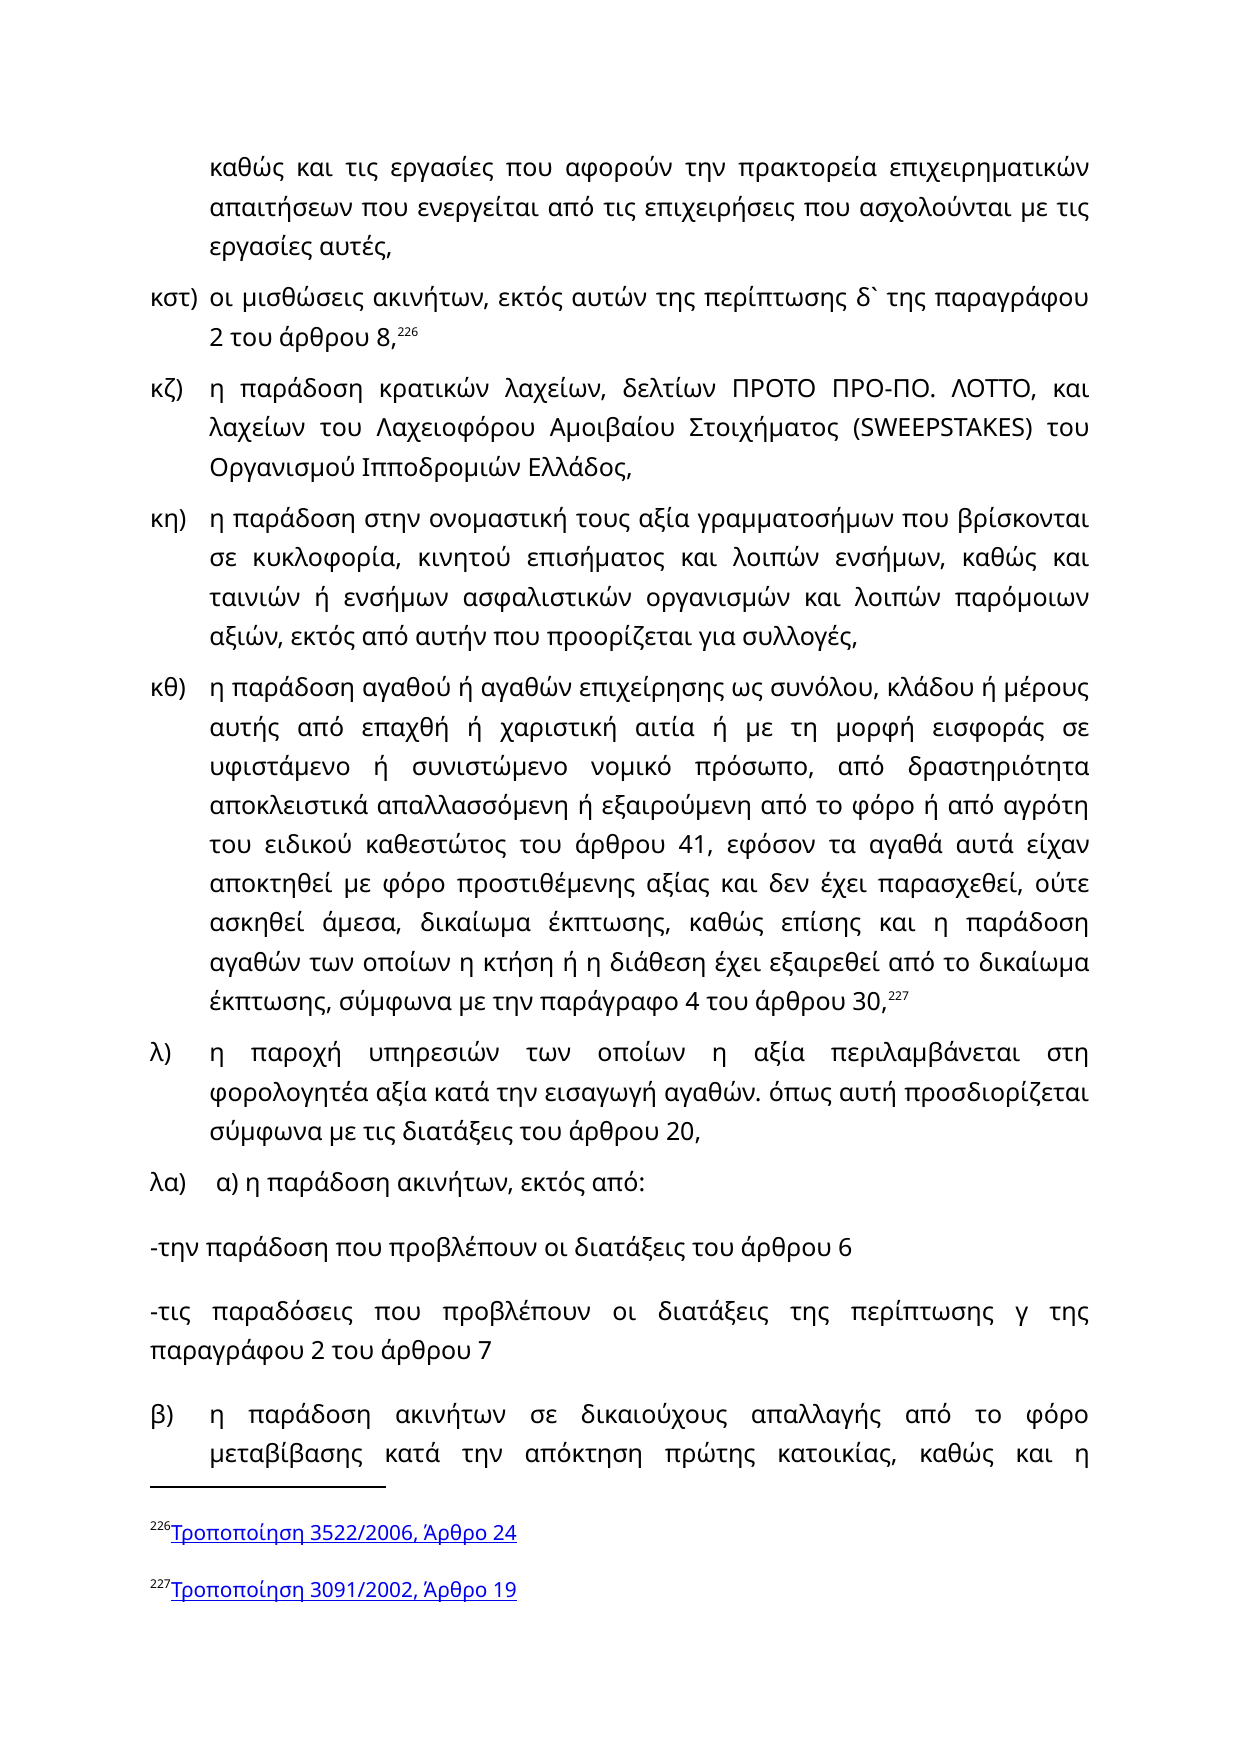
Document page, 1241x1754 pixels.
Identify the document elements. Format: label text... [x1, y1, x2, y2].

list κστ) οι μισθώσεις ακινήτων, εκτός αυτών της περίπτωσης δ` της παραγράφου 2 του άρθρου 8, [150, 280, 1090, 353]
list λα) α) η παράδοση ακινήτων, εκτός από: [150, 1165, 1090, 1199]
list β) η παράδοση ακινήτων σε δικαιούχους απαλλαγής από το φόρο μεταβίβασης κατά την απόκτηση πρώτης κατοικίας, καθώς και η [150, 1397, 1090, 1470]
list καθώς και τις εργασίες που αφορούν την πρακτορεία επιχειρηματικών απαιτήσεων που ενεργείται από τις επιχειρήσεις που ασχολούνται με τις εργασίες αυτές, [150, 150, 1090, 262]
text -την παράδοση που προβλέπουν οι διατάξεις του άρθρου 6 [150, 1229, 1090, 1263]
text -τις παραδόσεις που προβλέπουν οι διατάξεις της περίπτωσης γ της παραγράφου 2 του άρθρου 7 [150, 1293, 1090, 1367]
list λ) η παροχή υπηρεσιών των οποίων η αξία περιλαμβάνεται στη φορολογητέα αξία κατά την εισαγωγή αγαθών. όπως αυτή προσδιορίζεται σύμφωνα με τις διατάξεις του άρθρου 20, [150, 1035, 1090, 1147]
list κθ) η παράδοση αγαθού ή αγαθών επιχείρησης ως συνόλου, κλάδου ή μέρους αυτής από επαχθή ή χαριστική αιτία ή με τη μορφή εισφοράς σε υφιστάμενο ή συνιστώμενο νομικό πρόσωπο, από δραστηριότητα αποκλειστικά απαλλασσόμενη ή εξαιρούμενη από το φόρο ή από αγρότη του ειδικού καθεστώτος του άρθρου 41, εφόσον τα αγαθά αυτά είχαν αποκτηθεί με φόρο προστιθέμενης αξίας και δεν έχει παρασχεθεί, ούτε ασκηθεί άμεσα, δικαίωμα έκπτωσης, καθώς επίσης και η παράδοση αγαθών των οποίων η κτήση ή η διάθεση έχει εξαιρεθεί από το δικαίωμα έκπτωσης, σύμφωνα με την παράγραφο 4 του άρθρου 30, [150, 670, 1090, 1017]
list κη) η παράδοση στην ονομαστική τους αξία γραμματοσήμων που βρίσκονται σε κυκλοφορία, κινητού επισήματος και λοιπών ενσήμων, καθώς και ταινιών ή ενσήμων ασφαλιστικών οργανισμών και λοιπών παρόμοιων αξιών, εκτός από αυτήν που προορίζεται για συλλογές, [150, 501, 1090, 652]
list κζ) η παράδοση κρατικών λαχείων, δελτίων ΠΡΟΤΟ ΠΡΟ-ΠΟ. ΛΟΤΤΟ, και λαχείων του Λαχειοφόρου Αμοιβαίου Στοιχήματος (SWEEPSTAKES) του Οργανισμού Ιπποδρομιών Ελλάδος, [150, 371, 1090, 483]
text Τροποποίηση 3522/2006, Άρθρο 24 [150, 1518, 1090, 1546]
text Τροποποίηση 3091/2002, Άρθρο 19 [150, 1576, 1090, 1604]
